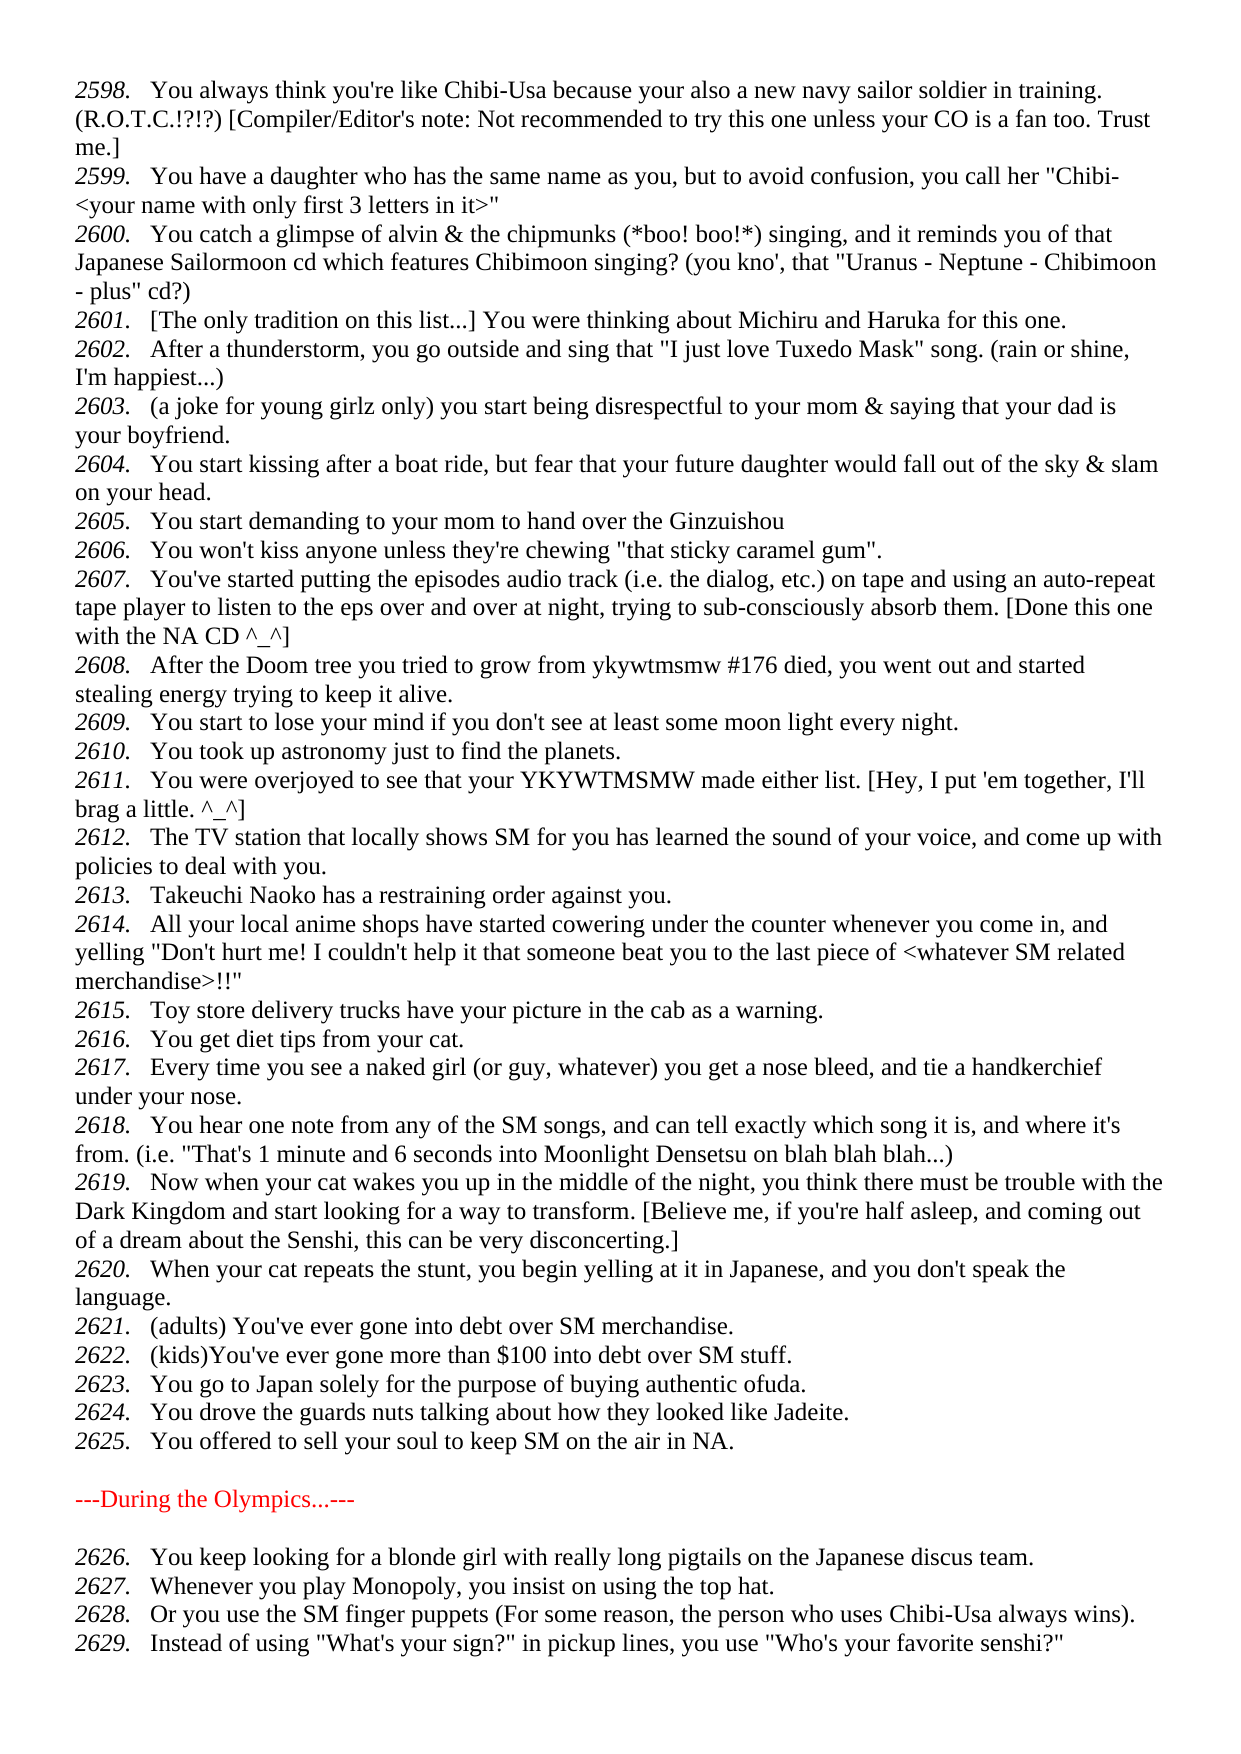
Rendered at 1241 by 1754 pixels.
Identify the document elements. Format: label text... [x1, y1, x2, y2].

list You start to lose your mind if you don't see at least some moon light every night. [75, 707, 1165, 736]
list Now when your cat wakes you up in the middle of the night, you think there must be trouble with the Dark Kingdom and start looking for a way to transform. [Believe me, if you're half asleep, and coming out of a dream about the Senshi, this can be very disconcerting.] [75, 1167, 1165, 1254]
list Takeuchi Naoko has a restraining order against you. [75, 880, 1165, 909]
list You start kissing after a boat ride, but fear that your future daughter would fall out of the sky & slam on your head. [75, 449, 1165, 506]
list You drove the guards nuts talking about how they looked like Jadeite. [75, 1397, 1165, 1426]
list All your local anime shops have started cowering under the counter whenever you come in, and yelling "Don't hurt me! I couldn't help it that someone beat you to the last piece of <whatever SM related merchandise>!!" [75, 909, 1165, 995]
text ---During the Olympics...--- [75, 1484, 1165, 1513]
list Every time you see a naked girl (or guy, whatever) you get a nose bleed, and tie a handkerchief under your nose. [75, 1052, 1165, 1110]
list You go to Japan solely for the purpose of buying authentic ofuda. [75, 1369, 1165, 1397]
list You've started putting the episodes audio track (i.e. the dialog, etc.) on tape and using an auto-repeat tape player to listen to the eps over and over at night, trying to sub-consciously absorb them. [Done this one with the NA CD ^_^] [75, 564, 1165, 650]
list You offered to sell your soul to keep SM on the air in NA. [75, 1426, 1165, 1455]
list You keep looking for a blonde girl with really long pigtails on the Japanese discus team. [75, 1542, 1165, 1571]
list Or you use the SM finger puppets (For some reason, the person who uses Chibi-Usa always wins). [75, 1599, 1165, 1628]
list You have a daughter who has the same name as you, but to avoid confusion, you call her "Chibi-<your name with only first 3 letters in it>" [75, 161, 1165, 219]
list You won't kiss anyone unless they're chewing "that sticky caramel gum". [75, 535, 1165, 564]
list You get diet tips from your cat. [75, 1024, 1165, 1052]
list When your cat repeats the stunt, you begin yelling at it in Japanese, and you don't speak the language. [75, 1254, 1165, 1311]
list You took up astronomy just to find the planets. [75, 736, 1165, 765]
list You were overjoyed to see that your YKYWTMSMW made either list. [Hey, I put 'em together, I'll brag a little. ^_^] [75, 765, 1165, 822]
list You catch a glimpse of alvin & the chipmunks (*boo! boo!*) singing, and it reminds you of that Japanese Sailormoon cd which features Chibimoon singing? (you kno', that "Uranus - Neptune - Chibimoon - plus" cd?) [75, 219, 1165, 305]
list Whenever you play Monopoly, you insist on using the top hat. [75, 1571, 1165, 1599]
list After a thunderstorm, you go outside and sing that "I just love Tuxedo Mask" song. (rain or shine, I'm happiest...) [75, 334, 1165, 391]
list Instead of using "What's your sign?" in pickup lines, you use "Who's your favorite senshi?" [75, 1628, 1165, 1657]
list [The only tradition on this list...] You were thinking about Michiru and Haruka for this one. [75, 305, 1165, 334]
list You start demanding to your mom to hand over the Ginzuishou [75, 506, 1165, 535]
list Toy store delivery trucks have your picture in the cab as a warning. [75, 995, 1165, 1024]
list After the Doom tree you tried to grow from ykywtmsmw #176 died, you went out and started stealing energy trying to keep it alive. [75, 650, 1165, 707]
list (a joke for young girlz only) you start being disrespectful to your mom & saying that your dad is your boyfriend. [75, 391, 1165, 449]
list You always think you're like Chibi-Usa because your also a new navy sailor soldier in training. (R.O.T.C.!?!?) [Compiler/Editor's note: Not recommended to try this one unless your CO is a fan too. Trust me.] [75, 75, 1165, 161]
list The TV station that locally shows SM for you has learned the sound of your voice, and come up with policies to deal with you. [75, 822, 1165, 880]
list (kids)You've ever gone more than $100 into debt over SM stuff. [75, 1340, 1165, 1369]
list (adults) You've ever gone into debt over SM merchandise. [75, 1311, 1165, 1340]
list You hear one note from any of the SM songs, and can tell exactly which song it is, and where it's from. (i.e. "That's 1 minute and 6 seconds into Moonlight Densetsu on blah blah blah...) [75, 1110, 1165, 1167]
